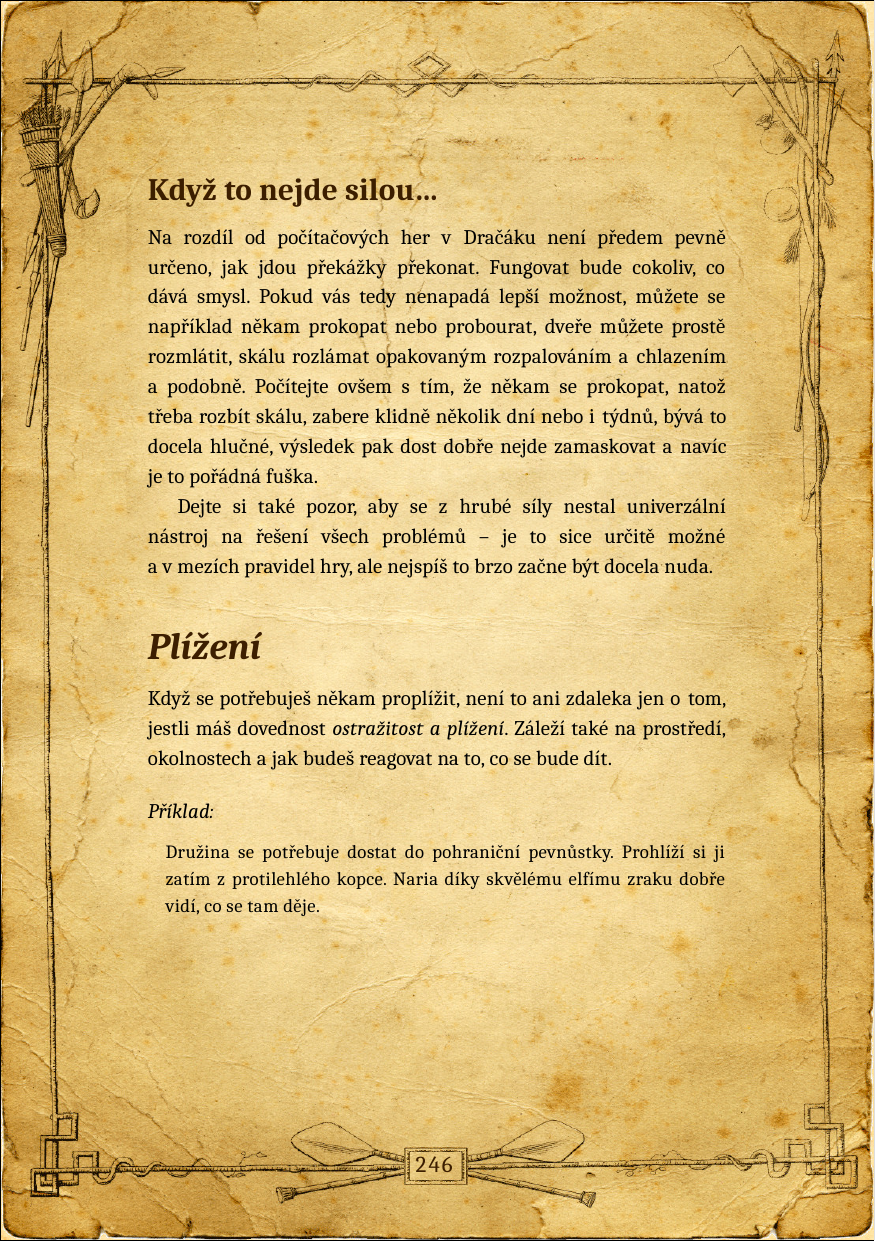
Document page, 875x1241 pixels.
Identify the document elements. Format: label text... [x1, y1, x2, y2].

text Když se potřebuješ někam proplížit, není to ani zdaleka jen o⁠ tom, jestli máš dovednost ostražitost a⁠ plížení. Záleží také na prostředí, okolnostech a⁠ jak budeš reagovat na to, co se bude dít. [148, 686, 726, 770]
picture [1, 1, 874, 1240]
text Na rozdíl od počítačových her v⁠ Dračáku není předem pevně určeno, jak jdou překážky překonat. Fungovat bude cokoliv, co dává smysl. Pokud vás tedy nenapadá lepší možnost, můžete se například někam prokopat nebo probourat, dveře můžete prostě rozmlátit, skálu rozlámat opakovaným rozpalováním a⁠ chlazením a⁠ podobně. Počítejte ovšem s⁠ tím, že někam se prokopat, natož třeba rozbít skálu, zabere klidně několik dní nebo i⁠ týdnů, bývá to docela hlučné, výsledek pak dost dobře nejde zamaskovat a⁠ navíc je to pořádná fuška. Dejte si také pozor, aby se z⁠ hrubé síly nestal univerzální nástroj na řešení všech problémů – je to sice určitě možné a⁠ v⁠ mezích pravidel hry, ale nejspíš to brzo začne být docela nuda. [148, 225, 726, 578]
subtitle Plížení [148, 626, 726, 669]
text Družina se potřebuje dostat do pohraniční pevnůstky. Prohlíží si ji zatím z⁠ protilehlého kopce. Naria díky skvělému elfímu zraku dobře vidí, co se tam děje. [165, 841, 726, 917]
subtitle Když to nejde silou… [148, 172, 726, 208]
text Příklad: [148, 800, 726, 824]
